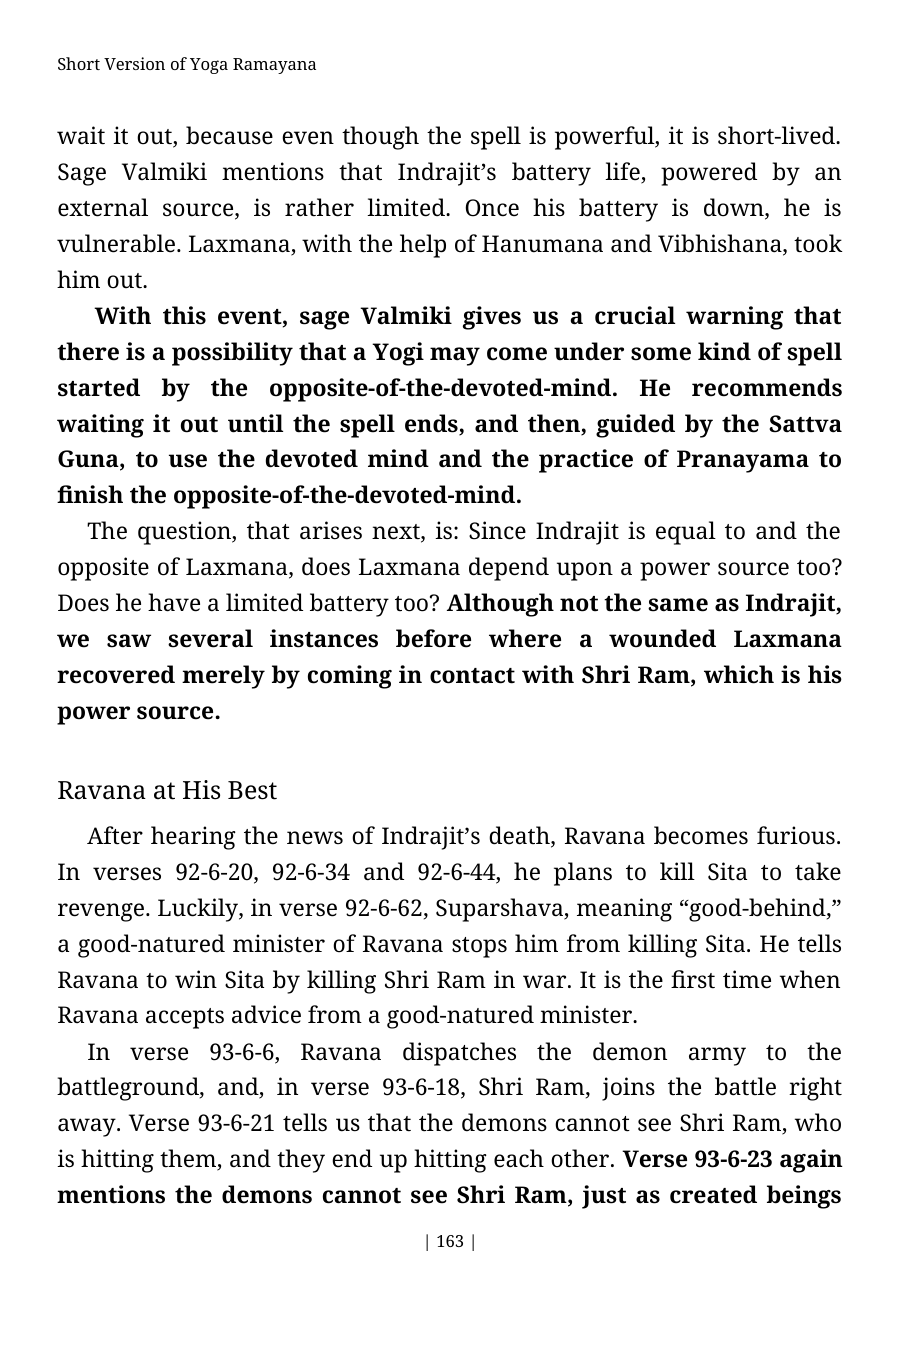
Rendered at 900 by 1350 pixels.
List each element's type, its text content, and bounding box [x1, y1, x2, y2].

text The question, that arises next, is: Since Indrajit is equal to and the opposite of Laxmana, does Laxmana depend upon a power source too? Does he have a limited battery too? Although not the same as Indrajit, we saw several instances before where a wounded Laxmana recovered merely by coming in contact with Shri Ram, which is his power source. [57, 515, 843, 726]
subtitle Ravana at His Best [57, 772, 843, 806]
text In verse 93-6-6, Ravana dispatches the demon army to the battleground, and, in verse 93-6-18, Shri Ram, joins the battle right away. Verse 93-6-21 tells us that the demons cannot see Shri Ram, who is hitting them, and they end up hitting each other. Verse 93-6-23 again mentions the demons cannot see Shri Ram, just as created beings [57, 1035, 843, 1210]
text After hearing the news of Indrajit’s death, Ravana becomes furious. In verses 92-6-20, 92-6-34 and 92-6-44, he plans to kill Sita to take revenge. Luckily, in verse 92-6-62, Suparshava, meaning “good-behind,” a good-natured minister of Ravana stops him from killing Sita. He tells Ravana to win Sita by killing Shri Ram in war. It is the first time when Ravana accepts advice from a good-natured minister. [57, 820, 843, 1031]
text wait it out, because even though the spell is powerful, it is short-lived. Sage Valmiki mentions that Indrajit’s battery life, powered by an external source, is rather limited. Once his battery is down, he is vulnerable. Laxmana, with the help of Hanumana and Vibhishana, took him out. [57, 120, 843, 295]
text With this event, sage Valmiki gives us a crucial warning that there is a possibility that a Yogi may come under some kind of spell started by the opposite-of-the-devoted-mind. He recommends waiting it out until the spell ends, and then, guided by the Sattva Guna, to use the devoted mind and the practice of Pranayama to finish the opposite-of-the-devoted-mind. [57, 300, 843, 511]
